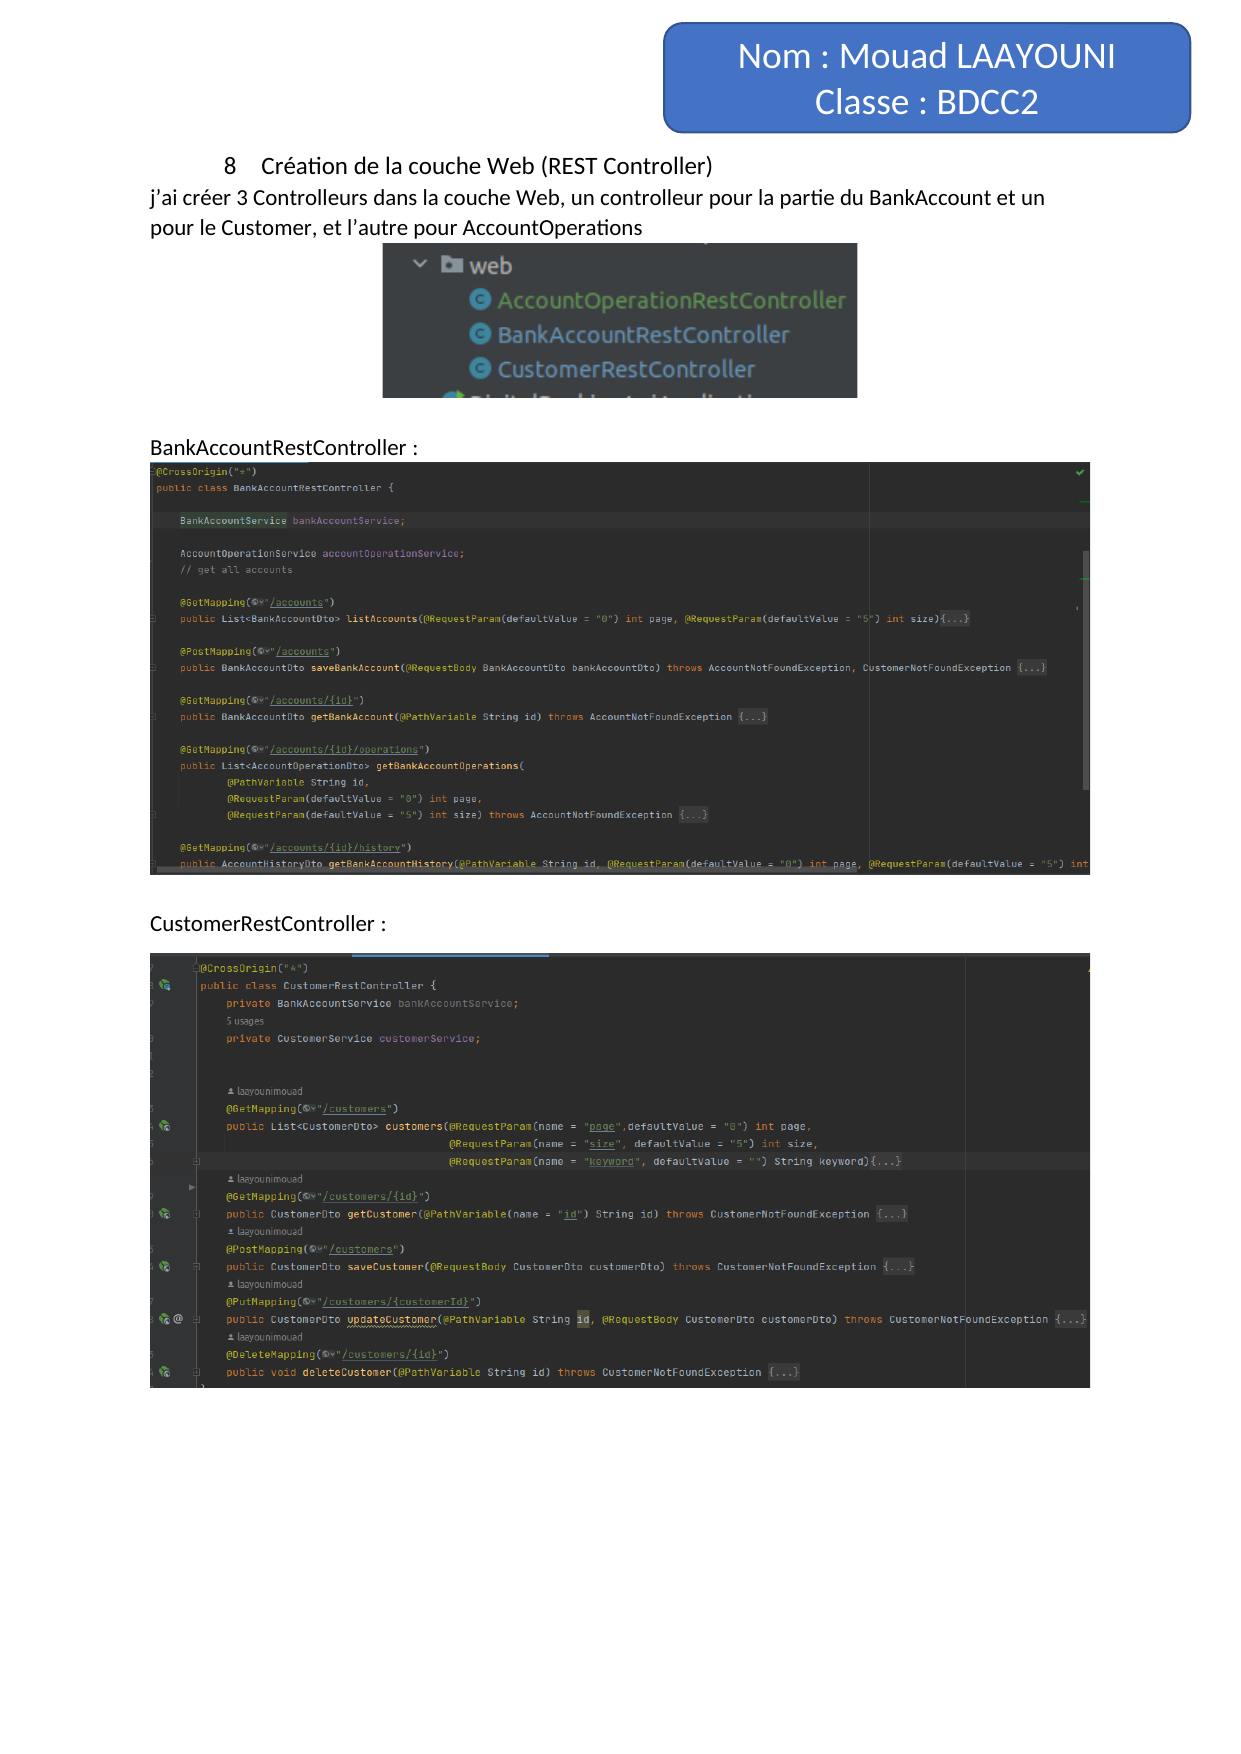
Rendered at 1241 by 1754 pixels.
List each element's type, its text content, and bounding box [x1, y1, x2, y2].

list CustomerRestController : [150, 909, 1090, 938]
list j’ai créer 3 Controlleurs dans la couche Web, un controlleur pour la partie du BankAccount et un pour le Customer, et l’autre pour AccountOperations [150, 183, 1090, 241]
picture [382, 243, 858, 398]
picture [150, 462, 1091, 875]
picture [150, 953, 1091, 1388]
list BankAccountRestController : [150, 433, 1090, 461]
list Création de la couche Web (REST Controller) [224, 150, 1090, 181]
